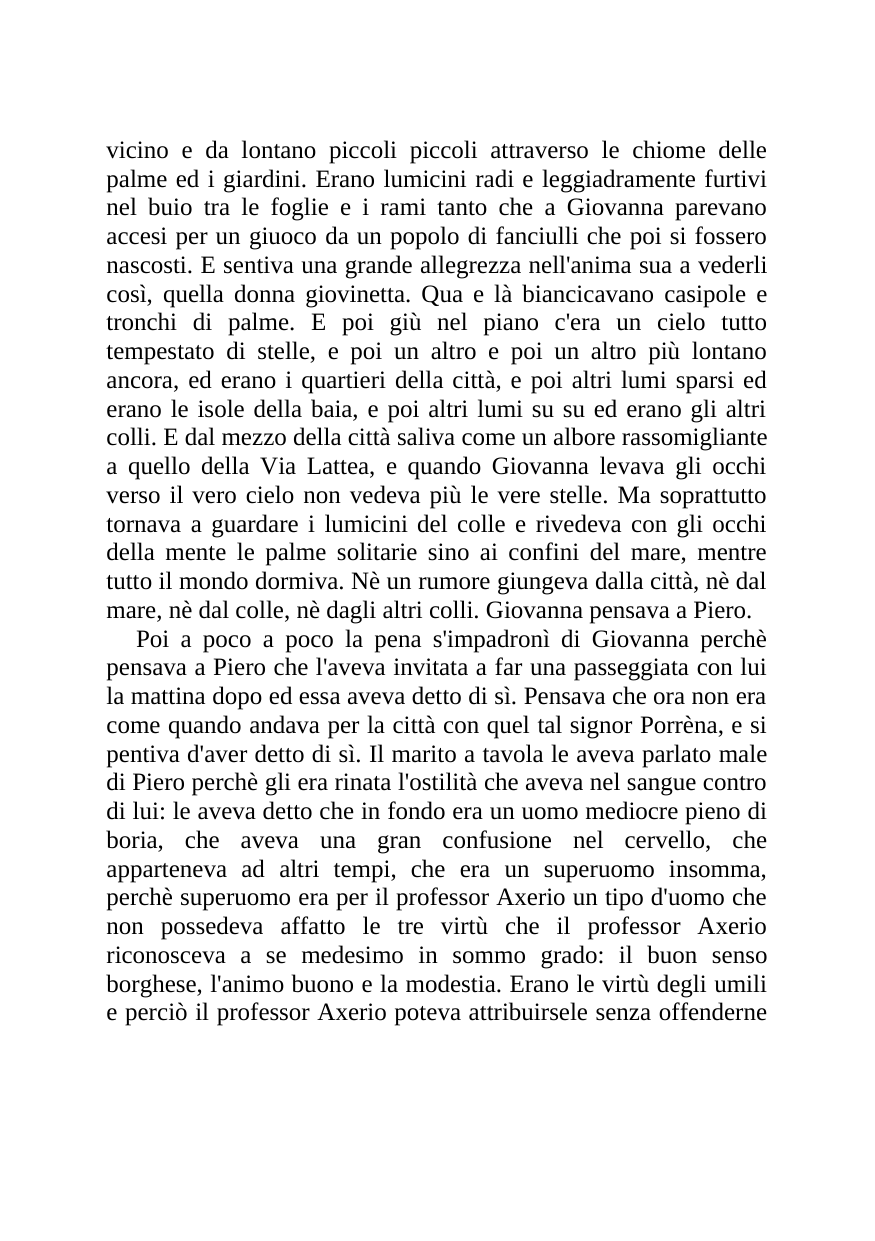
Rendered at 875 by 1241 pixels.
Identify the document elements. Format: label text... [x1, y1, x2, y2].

text Poi a poco a poco la pena s'impadronì di Giovanna perchè pensava a Piero che l'aveva invitata a far una passeggiata con lui la mattina dopo ed essa aveva detto di sì. Pensava che ora non era come quando andava per la città con quel tal signor Porrèna, e si pentiva d'aver detto di sì. Il marito a tavola le aveva parlato male di Piero perchè gli era rinata l'ostilità che aveva nel sangue contro di lui: le aveva detto che in fondo era un uomo mediocre pieno di boria, che aveva una gran confusione nel cervello, che apparteneva ad altri tempi, che era un superuomo insomma, perchè superuomo era per il professor Axerio un tipo d'uomo che non possedeva affatto le tre virtù che il professor Axerio riconosceva a se medesimo in sommo grado: il buon senso borghese, l'animo buono e la modestia. Erano le virtù degli umili e perciò il professor Axerio poteva attribuirsele senza offenderne [106, 624, 768, 1026]
text vicino e da lontano piccoli piccoli attraverso le chiome delle palme ed i giardini. Erano lumicini radi e leggiadramente furtivi nel buio tra le foglie e i rami tanto che a Giovanna parevano accesi per un giuoco da un popolo di fanciulli che poi si fossero nascosti. E sentiva una grande allegrezza nell'anima sua a vederli così, quella donna giovinetta. Qua e là biancicavano casipole e tronchi di palme. E poi giù nel piano c'era un cielo tutto tempestato di stelle, e poi un altro e poi un altro più lontano ancora, ed erano i quartieri della città, e poi altri lumi sparsi ed erano le isole della baia, e poi altri lumi su su ed erano gli altri colli. E dal mezzo della città saliva come un albore rassomigliante a quello della Via Lattea, e quando Giovanna levava gli occhi verso il vero cielo non vedeva più le vere stelle. Ma soprattutto tornava a guardare i lumicini del colle e rivedeva con gli occhi della mente le palme solitarie sino ai confini del mare, mentre tutto il mondo dormiva. Nè un rumore giungeva dalla città, nè dal mare, nè dal colle, nè dagli altri colli. Giovanna pensava a Piero. [106, 135, 768, 624]
